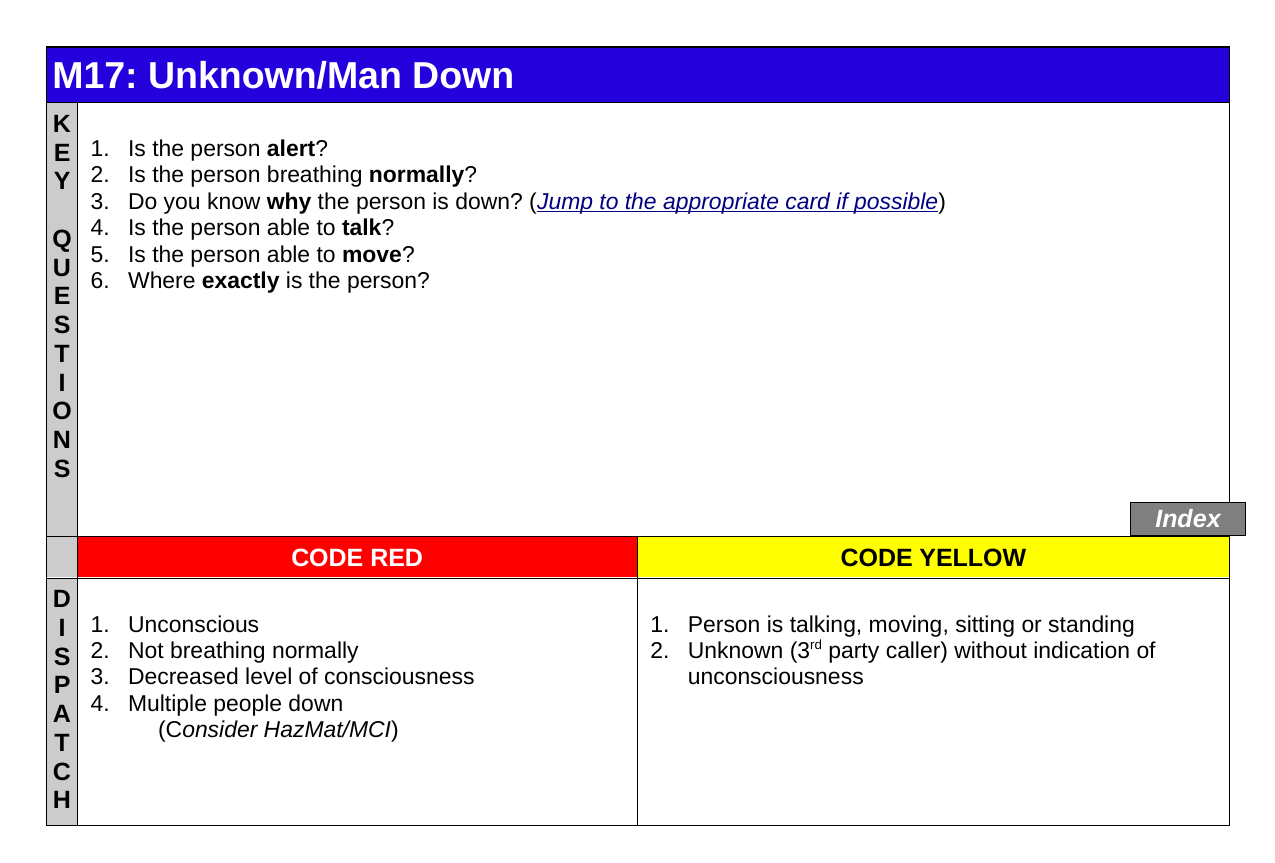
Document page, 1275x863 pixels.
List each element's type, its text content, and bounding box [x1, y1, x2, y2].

table_header M17: Unknown/Man Down [47, 48, 1229, 102]
table_cell [47, 537, 77, 577]
table_cell DISPATCH [47, 579, 77, 825]
table_cell CODE YELLOW [638, 537, 1229, 577]
table_cell Is the person alert? Is the person breathing normally? Do you know why the person is down? (Jump to the appropriate card if possible) Is the person able to talk? Is the person able to move? Where exactly is the person? [78, 103, 1229, 536]
table_cell KEY QUESTIONS [47, 103, 77, 536]
table_cell CODE RED [78, 537, 637, 577]
table_cell Person is talking, moving, sitting or standing Unknown (3rd party caller) without indication of unconsciousness [638, 579, 1229, 825]
table_cell Unconscious Not breathing normally Decreased level of consciousness Multiple people down (Consider HazMat/MCI) [78, 579, 637, 825]
